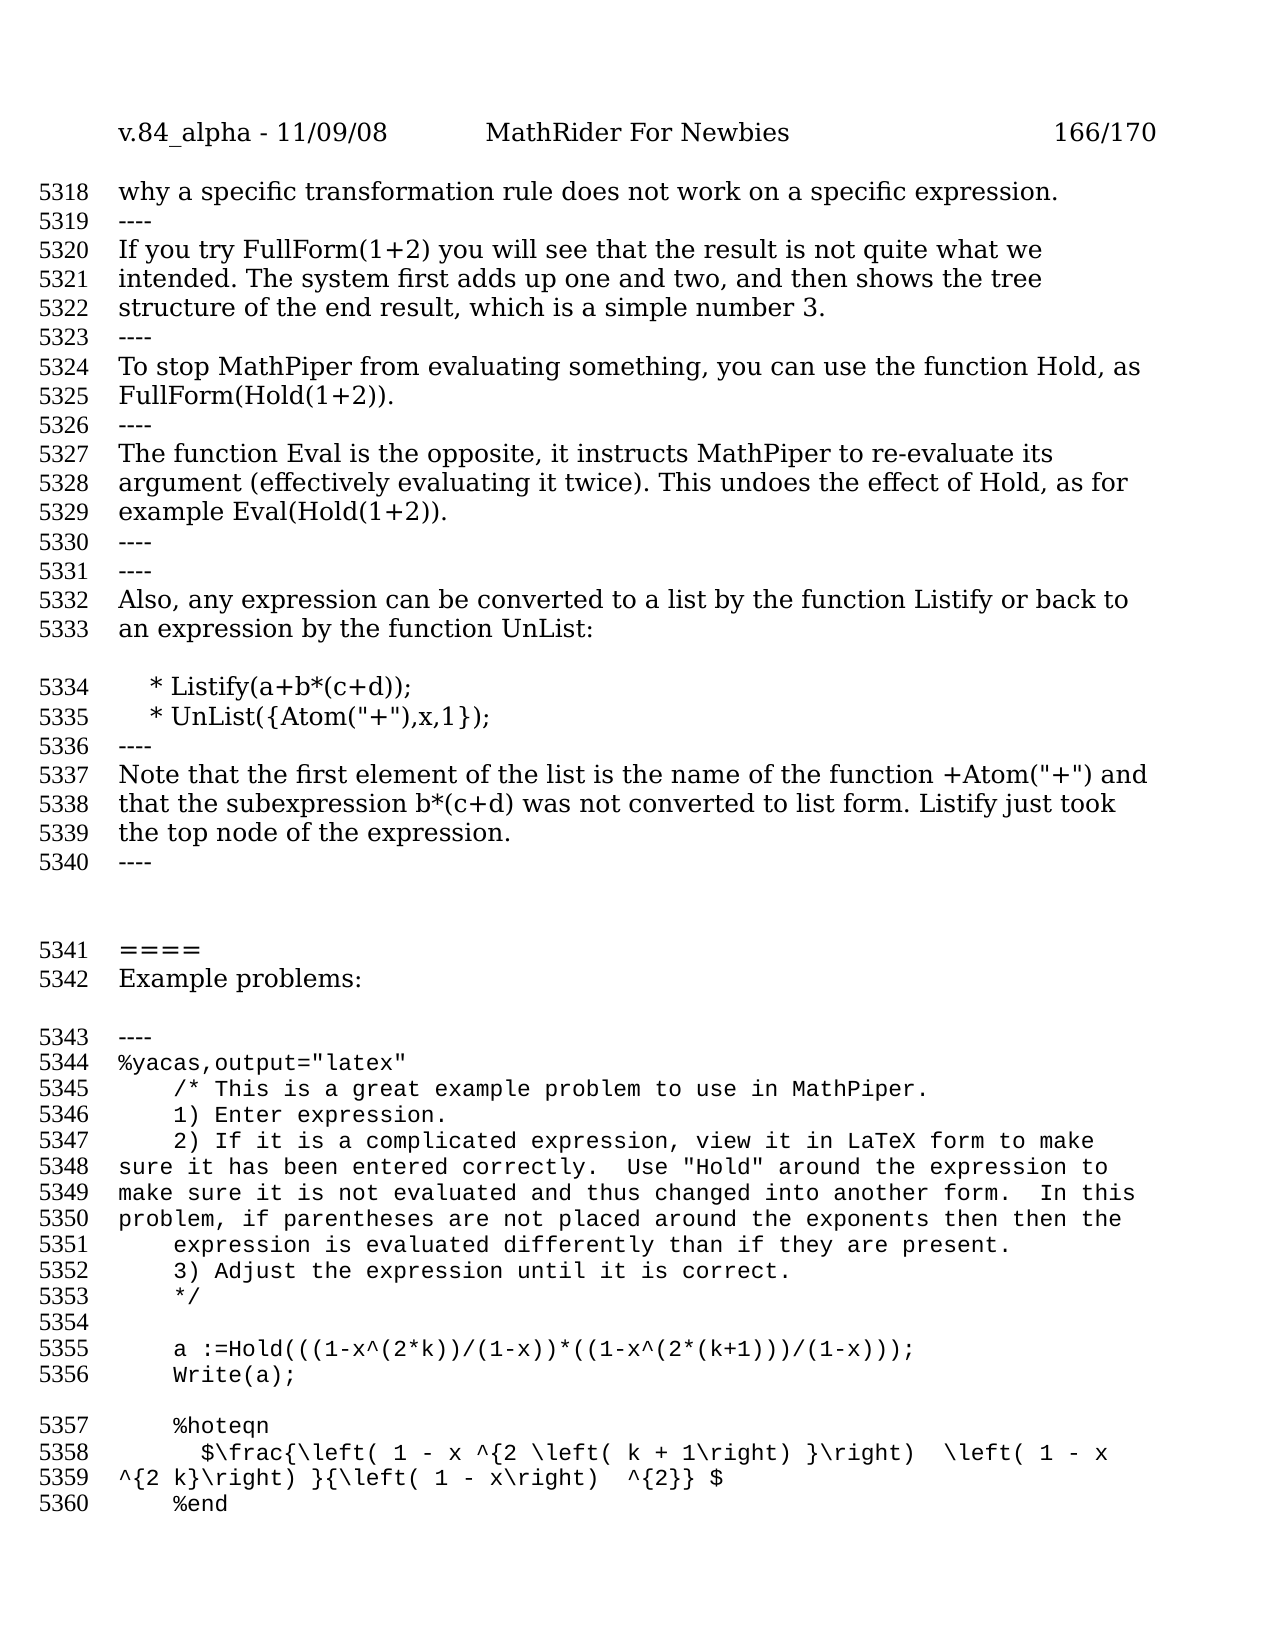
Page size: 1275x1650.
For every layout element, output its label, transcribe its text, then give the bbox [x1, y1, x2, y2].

text Example problems: [118, 964, 1157, 993]
text %end [118, 1493, 1157, 1519]
text %yacas,output="latex" [118, 1052, 1157, 1078]
text If you try FullForm(1+2) you will see that the result is not quite what we intended. The system first adds up one and two, and then shows the tree structure of the end result, which is a simple number 3. [118, 235, 1157, 323]
text ---- [118, 731, 1157, 760]
text ---- [118, 323, 1157, 352]
text Write(a); [118, 1363, 1157, 1389]
text a :=Hold(((1-x^(2*k))/(1-x))*((1-x^(2*(k+1)))/(1-x))); [118, 1337, 1157, 1363]
text ---- [118, 410, 1157, 439]
text %hoteqn [118, 1415, 1157, 1441]
text */ [118, 1285, 1157, 1311]
text expression is evaluated differently than if they are present. [118, 1233, 1157, 1259]
text 2) If it is a complicated expression, view it in LaTeX form to make sure it has been entered correctly. Use "Hold" around the expression to make sure it is not evaluated and thus changed into another form. In this problem, if parentheses are not placed around the exponents then then the [118, 1129, 1157, 1233]
text ---- [118, 1023, 1157, 1052]
text /* This is a great example problem to use in MathPiper. [118, 1078, 1157, 1104]
text ==== [118, 935, 1157, 964]
text The function Eval is the opposite, it instructs MathPiper to re-evaluate its argument (effectively evaluating it twice). This undoes the effect of Hold, as for example Eval(Hold(1+2)). [118, 439, 1157, 527]
text ---- [118, 527, 1157, 556]
text $\frac{\left( 1 - x ^{2 \left( k + 1\right) }\right) \left( 1 - x ^{2 k}\right) }{\left( 1 - x\right) ^{2}} $ [118, 1441, 1157, 1493]
text To stop MathPiper from evaluating something, you can use the function Hold, as FullForm(Hold(1+2)). [118, 352, 1157, 410]
text * UnList({Atom("+"),x,1}); [118, 702, 1157, 731]
text ---- [118, 848, 1157, 877]
text Also, any expression can be converted to a list by the function Listify or back to an expression by the function UnList: [118, 585, 1157, 643]
text ---- [118, 206, 1157, 235]
text 3) Adjust the expression until it is correct. [118, 1259, 1157, 1285]
text Note that the first element of the list is the name of the function +Atom("+") and that the subexpression b*(c+d) was not converted to list form. Listify just took the top node of the expression. [118, 760, 1157, 848]
text * Listify(a+b*(c+d)); [118, 673, 1157, 702]
text why a specific transformation rule does not work on a specific expression. [118, 177, 1157, 206]
text 1) Enter expression. [118, 1104, 1157, 1129]
text ---- [118, 556, 1157, 585]
